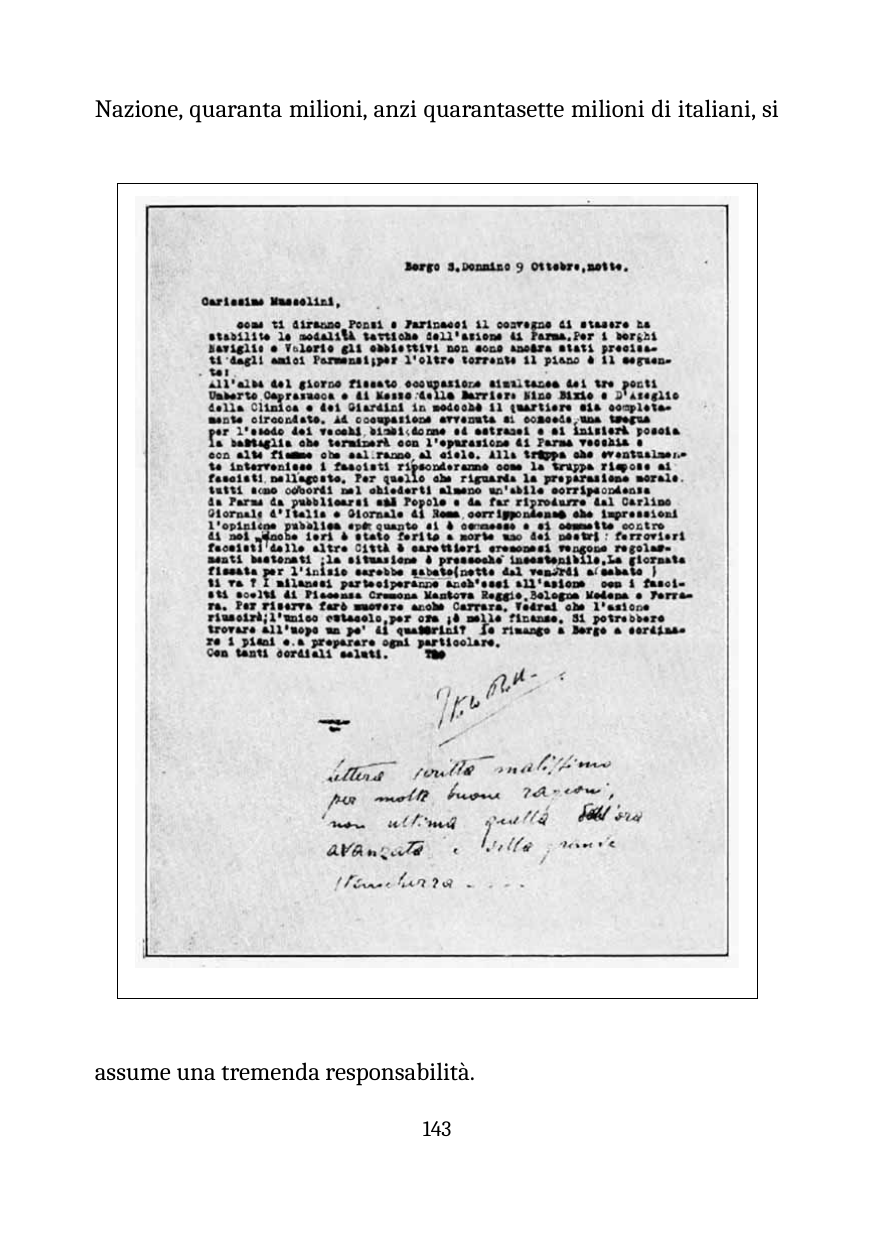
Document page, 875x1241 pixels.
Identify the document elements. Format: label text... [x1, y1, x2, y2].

picture [135, 196, 739, 968]
text Nazione, quaranta milioni, anzi quarantasette milioni di italiani, si assume una tremenda responsabilità. [94, 94, 779, 1086]
